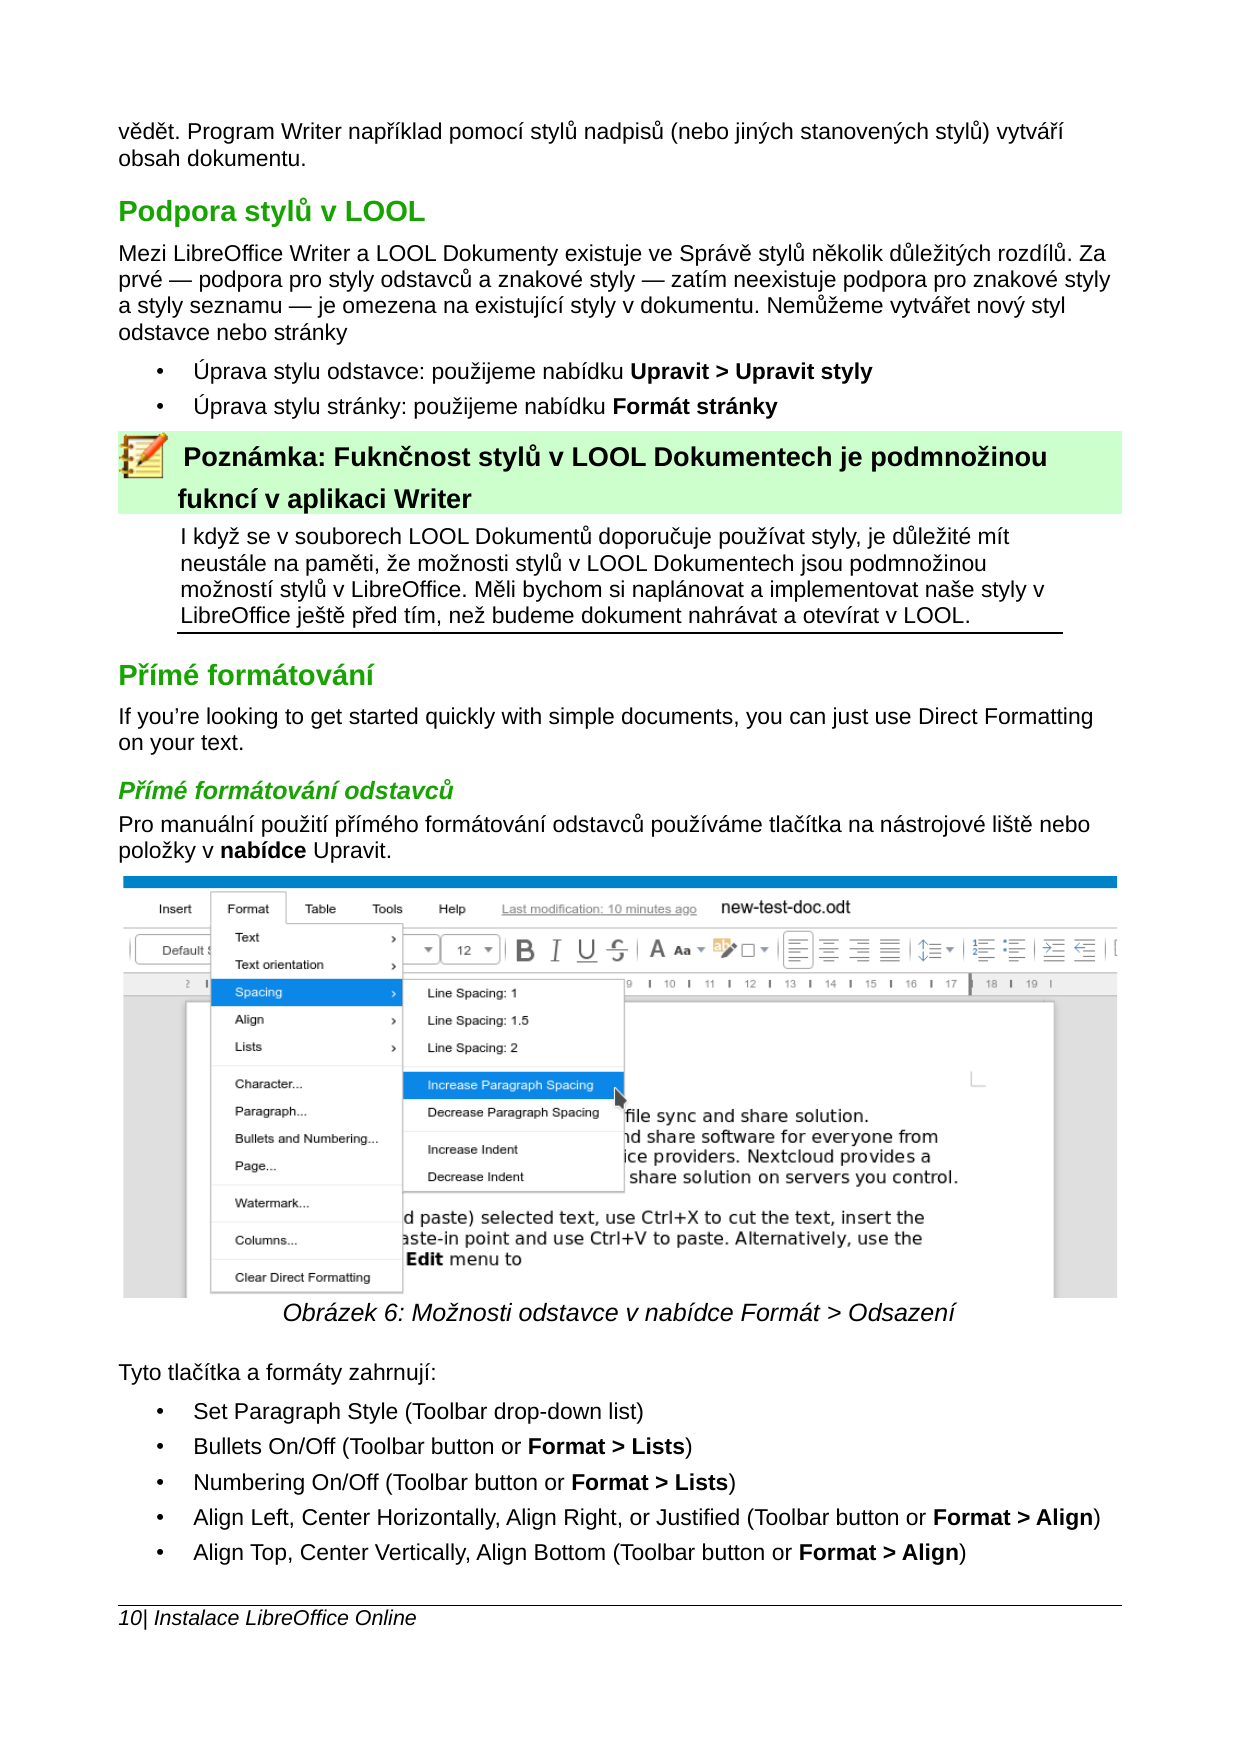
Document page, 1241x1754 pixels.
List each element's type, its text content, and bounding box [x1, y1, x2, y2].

list Align Left, Center Horizontally, Align Right, or Justified (Toolbar button or Format > Align) [156, 1504, 1122, 1530]
subtitle Přímé formátování [118, 657, 1122, 691]
subtitle Poznámka: Fuknčnost stylů v LOOL Dokumentech je podmnožinou fukncí v aplikaci Writer [118, 431, 1122, 514]
text I když se v souborech LOOL Dokumentů doporučuje používat styly, je důležité mít neustále na paměti, že možnosti stylů v LOOL Dokumentech jsou podmnožinou možností stylů v LibreOffice. Měli bychom si naplánovat a implementovat naše styly v LibreOffice ještě před tím, než budeme dokument nahrávat a otevírat v LOOL. [177, 520, 1063, 632]
text Mezi LibreOffice Writer a LOOL Dokumenty existuje ve Správě stylů několik důležitých rozdílů. Za prvé — podpora pro styly odstavců a znakové styly — zatím neexistuje podpora pro znakové styly a styly seznamu — je omezena na existující styly v dokumentu. Nemůžeme vytvářet nový styl odstavce nebo stránky [118, 240, 1122, 345]
text Obrázek 6: Možnosti odstavce v nabídce Formát > Odsazení [118, 1298, 1122, 1326]
list Úprava stylu stránky: použijeme nabídku Formát stránky [156, 393, 1122, 419]
subtitle Přímé formátování odstavců [118, 776, 1122, 805]
text If you’re looking to get started quickly with simple documents, you can just use Direct Formatting on your text. [118, 703, 1122, 756]
subtitle Podpora stylů v LOOL [118, 194, 1122, 228]
list Set Paragraph Style (Toolbar drop-down list) [156, 1398, 1122, 1424]
picture [119, 431, 170, 482]
text Pro manuální použití přímého formátování odstavců používáme tlačítka na nástrojové liště nebo položky v nabídce Upravit. [118, 811, 1122, 863]
list Úprava stylu odstavce: použijeme nabídku Upravit > Upravit styly [156, 358, 1122, 384]
list Align Top, Center Vertically, Align Bottom (Toolbar button or Format > Align) [156, 1539, 1122, 1565]
list Bullets On/Off (Toolbar button or Format > Lists) [156, 1433, 1122, 1459]
list Numbering On/Off (Toolbar button or Format > Lists) [156, 1468, 1122, 1495]
picture [123, 876, 1118, 1298]
text vědět. Program Writer například pomocí stylů nadpisů (nebo jiných stanovených stylů) vytváří obsah dokumentu. [118, 118, 1122, 171]
text Tyto tlačítka a formáty zahrnují: [118, 1359, 1122, 1386]
